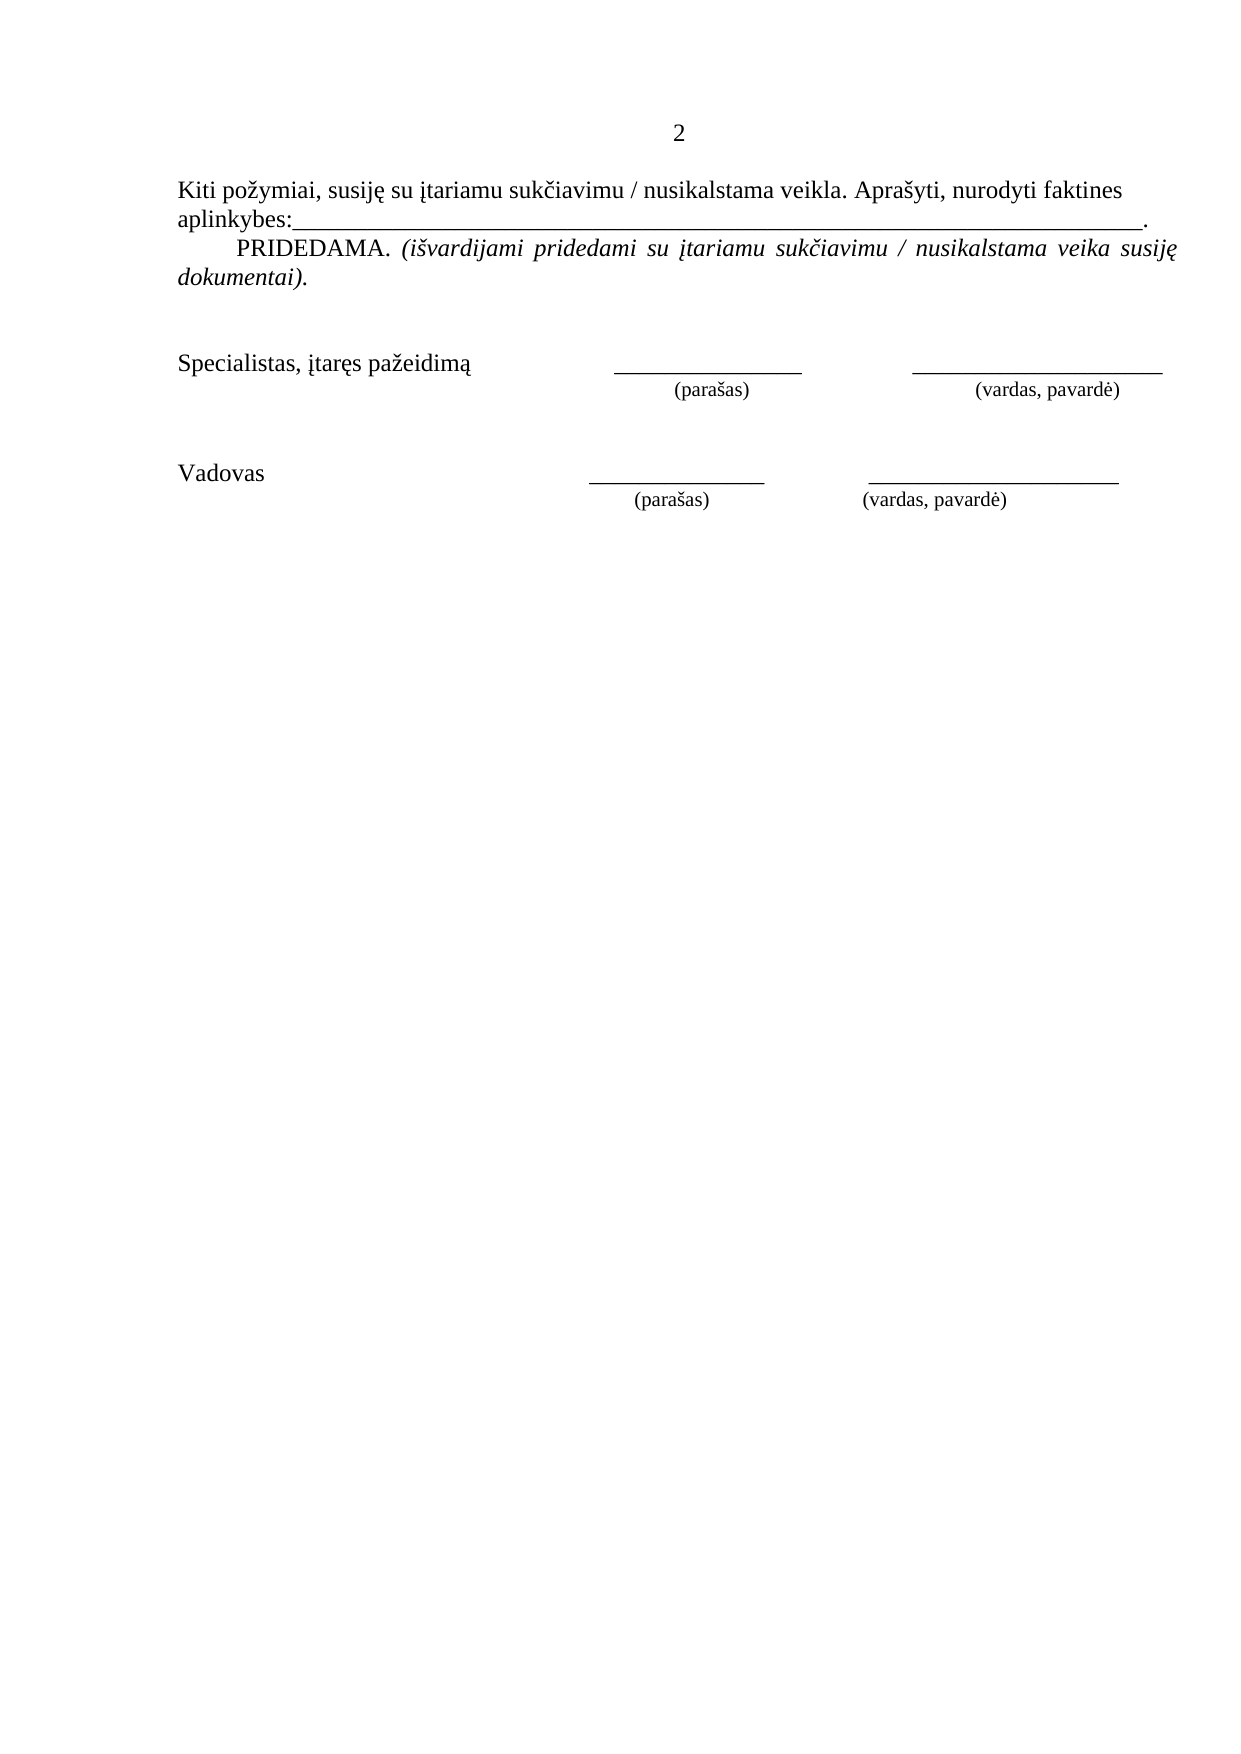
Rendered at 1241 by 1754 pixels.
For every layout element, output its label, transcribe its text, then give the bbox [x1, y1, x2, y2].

text Kiti požymiai, susiję su įtariamu sukčiavimu / nusikalstama veikla. Aprašyti, nurodyti faktines [177, 176, 1181, 204]
text aplinkybes:____________________________________________________________________. [177, 204, 1181, 233]
text (parašas) (vardas, pavardė) [177, 377, 1181, 401]
text Specialistas, įtaręs pažeidimą _______________ ____________________ [177, 348, 1181, 377]
text PRIDEDAMA. (išvardijami pridedami su įtariamu sukčiavimu / nusikalstama veika susiję dokumentai). [177, 233, 1181, 291]
text (parašas) (vardas, pavardė) [232, 487, 1181, 511]
text Vadovas ______________ ____________________ [177, 458, 1181, 487]
